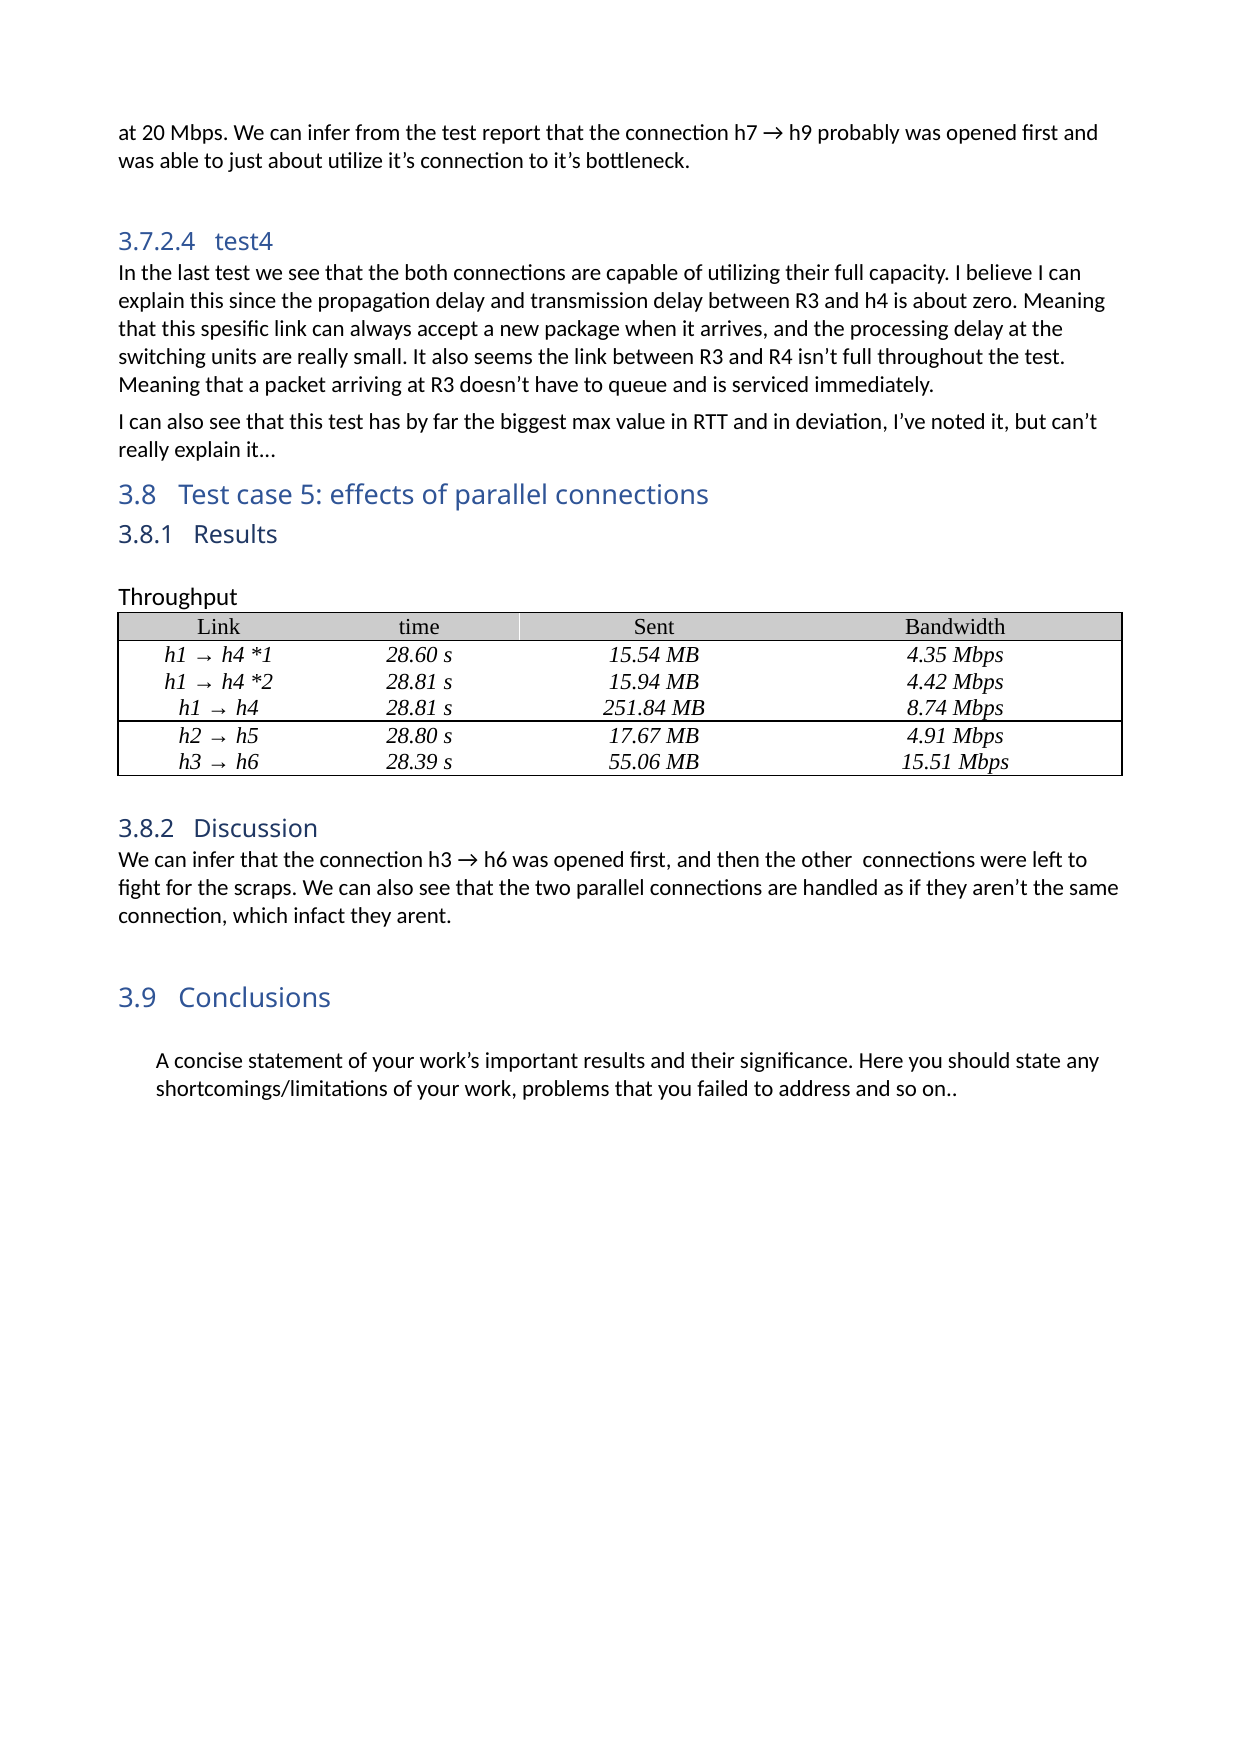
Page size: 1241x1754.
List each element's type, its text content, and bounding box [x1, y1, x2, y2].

table_header Link [119, 613, 319, 640]
text In the last test we see that the both connections are capable of utilizing their full capacity. I believe I can explain this since the propagation delay and transmission delay between R3 and h4 is about zero. Meaning that this spesific link can always accept a new package when it arrives, and the processing delay at the switching units are really small. It also seems the link between R3 and R4 isn’t full throughout the test. Meaning that a packet arriving at R3 doesn’t have to queue and is serviced immediately. [118, 258, 1122, 398]
table_cell 28.80 s [319, 722, 519, 748]
table_cell 4.42 Mbps [788, 668, 1121, 694]
table_cell h2 → h5 [119, 722, 319, 748]
table_cell h1 → h4 *2 [119, 668, 319, 694]
subtitle Discussion [118, 811, 1122, 845]
table_cell 28.81 s [319, 668, 519, 694]
table_header Sent [520, 613, 788, 640]
text at 20 Mbps. We can infer from the test report that the connection h7 → h9 probably was opened first and was able to just about utilize it’s connection to it’s bottleneck. [118, 118, 1122, 174]
table_cell 28.60 s [319, 641, 519, 668]
table_cell h1 → h4 [119, 694, 319, 720]
subtitle Results [118, 517, 1122, 551]
subtitle Test case 5: effects of parallel connections [118, 476, 1122, 513]
table_cell 15.94 MB [520, 668, 788, 694]
text We can infer that the connection h3 → h6 was opened first, and then the other connections were left to fight for the scraps. We can also see that the two parallel connections are handled as if they aren’t the same connection, which infact they arent. [118, 845, 1122, 929]
text A concise statement of your work’s important results and their significance. Here you should state any shortcomings/limitations of your work, problems that you failed to address and so on.. [156, 1046, 1122, 1102]
table_header Bandwidth [788, 613, 1121, 640]
table_cell 8.74 Mbps [788, 694, 1121, 720]
table_header time [319, 613, 519, 640]
table_cell 15.51 Mbps [788, 748, 1121, 775]
table_cell 4.35 Mbps [788, 641, 1121, 668]
table_cell 251.84 MB [520, 694, 788, 720]
table_cell 55.06 MB [520, 748, 788, 775]
table_cell 4.91 Mbps [788, 722, 1121, 748]
subtitle test4 [118, 224, 1122, 258]
table_cell h1 → h4 *1 [119, 641, 319, 668]
table_cell 28.39 s [319, 748, 519, 775]
table_cell 17.67 MB [520, 722, 788, 748]
table_cell h3 → h6 [119, 748, 319, 775]
text I can also see that this test has by far the biggest max value in RTT and in deviation, I’ve noted it, but can’t really explain it... [118, 407, 1122, 463]
text Throughput [118, 581, 1122, 612]
table_cell 15.54 MB [520, 641, 788, 668]
subtitle Conclusions [118, 979, 1122, 1016]
table_cell 28.81 s [319, 694, 519, 720]
